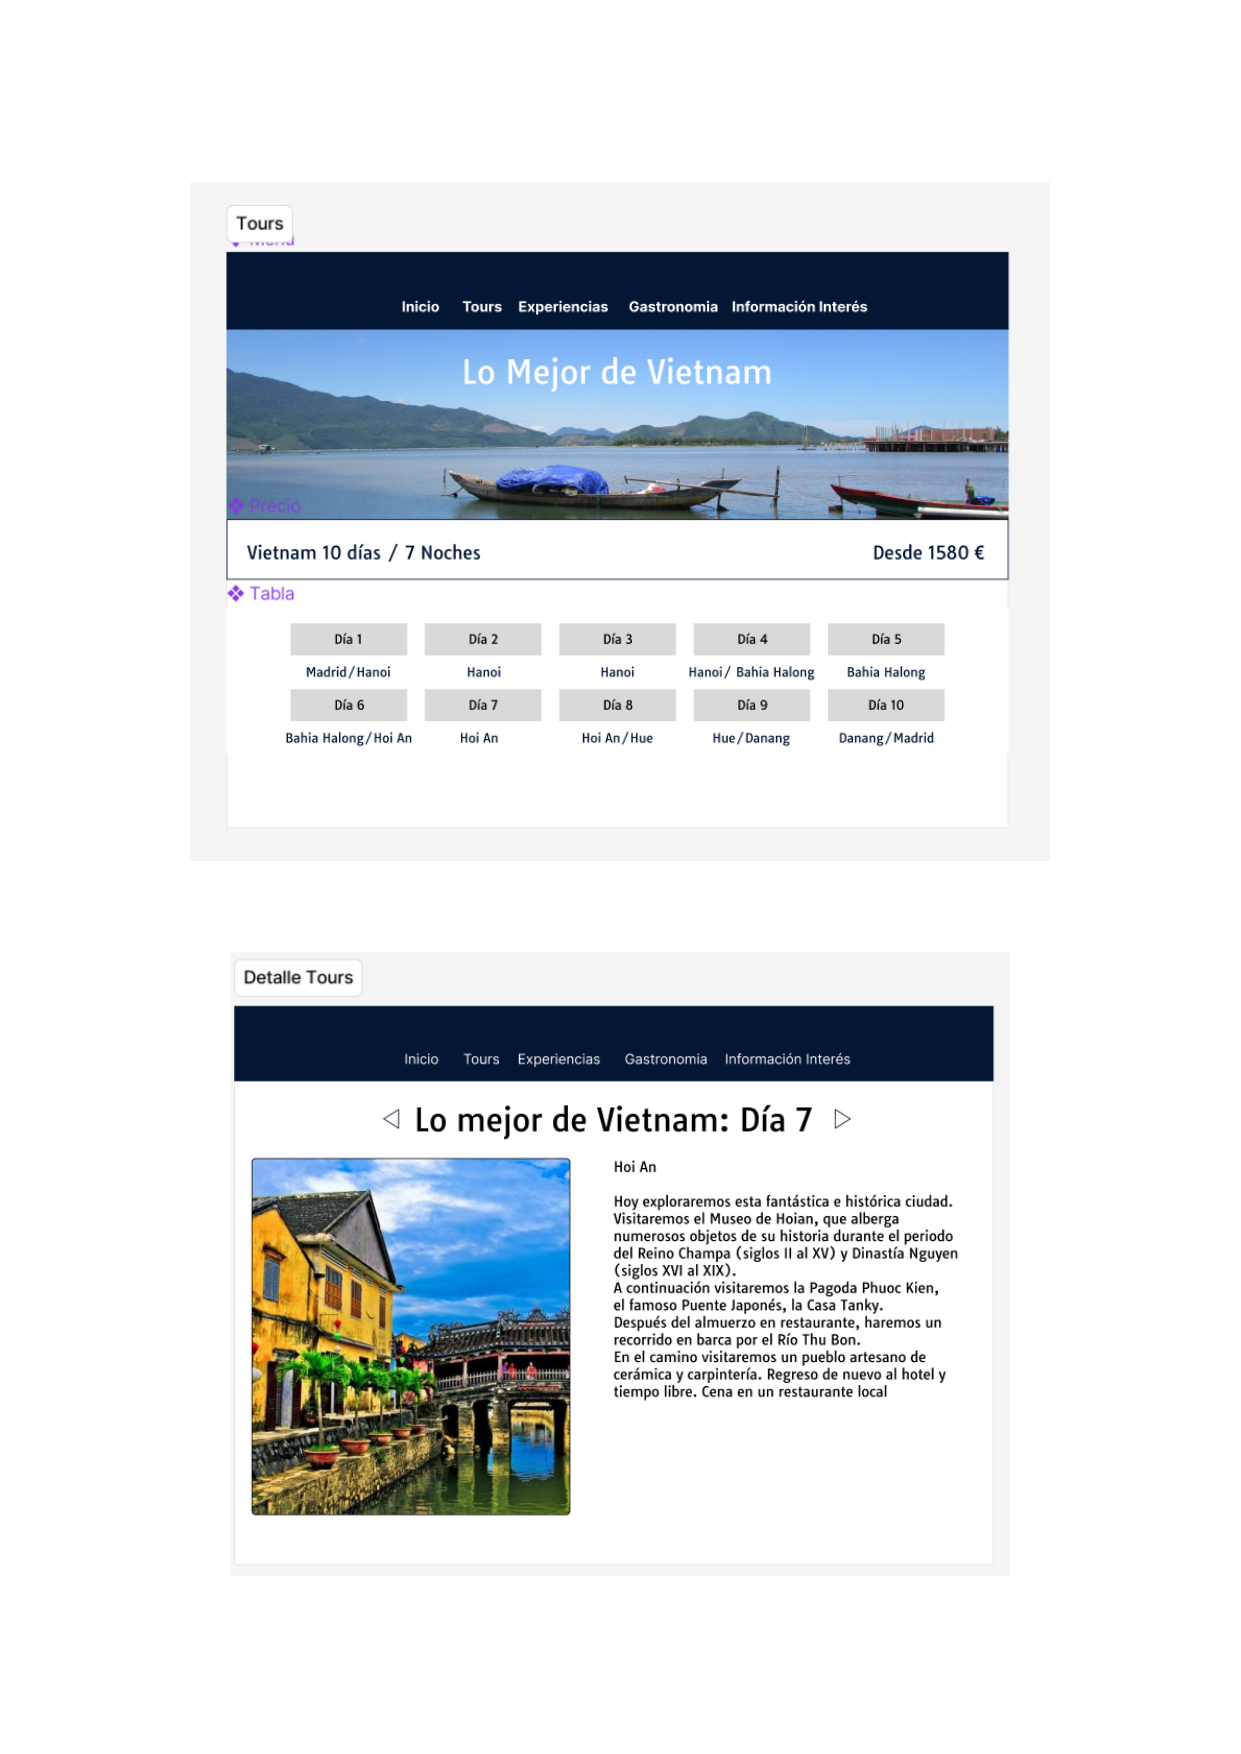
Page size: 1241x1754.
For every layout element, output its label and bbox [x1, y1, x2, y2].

picture [190, 182, 1050, 861]
picture [230, 952, 1010, 1576]
